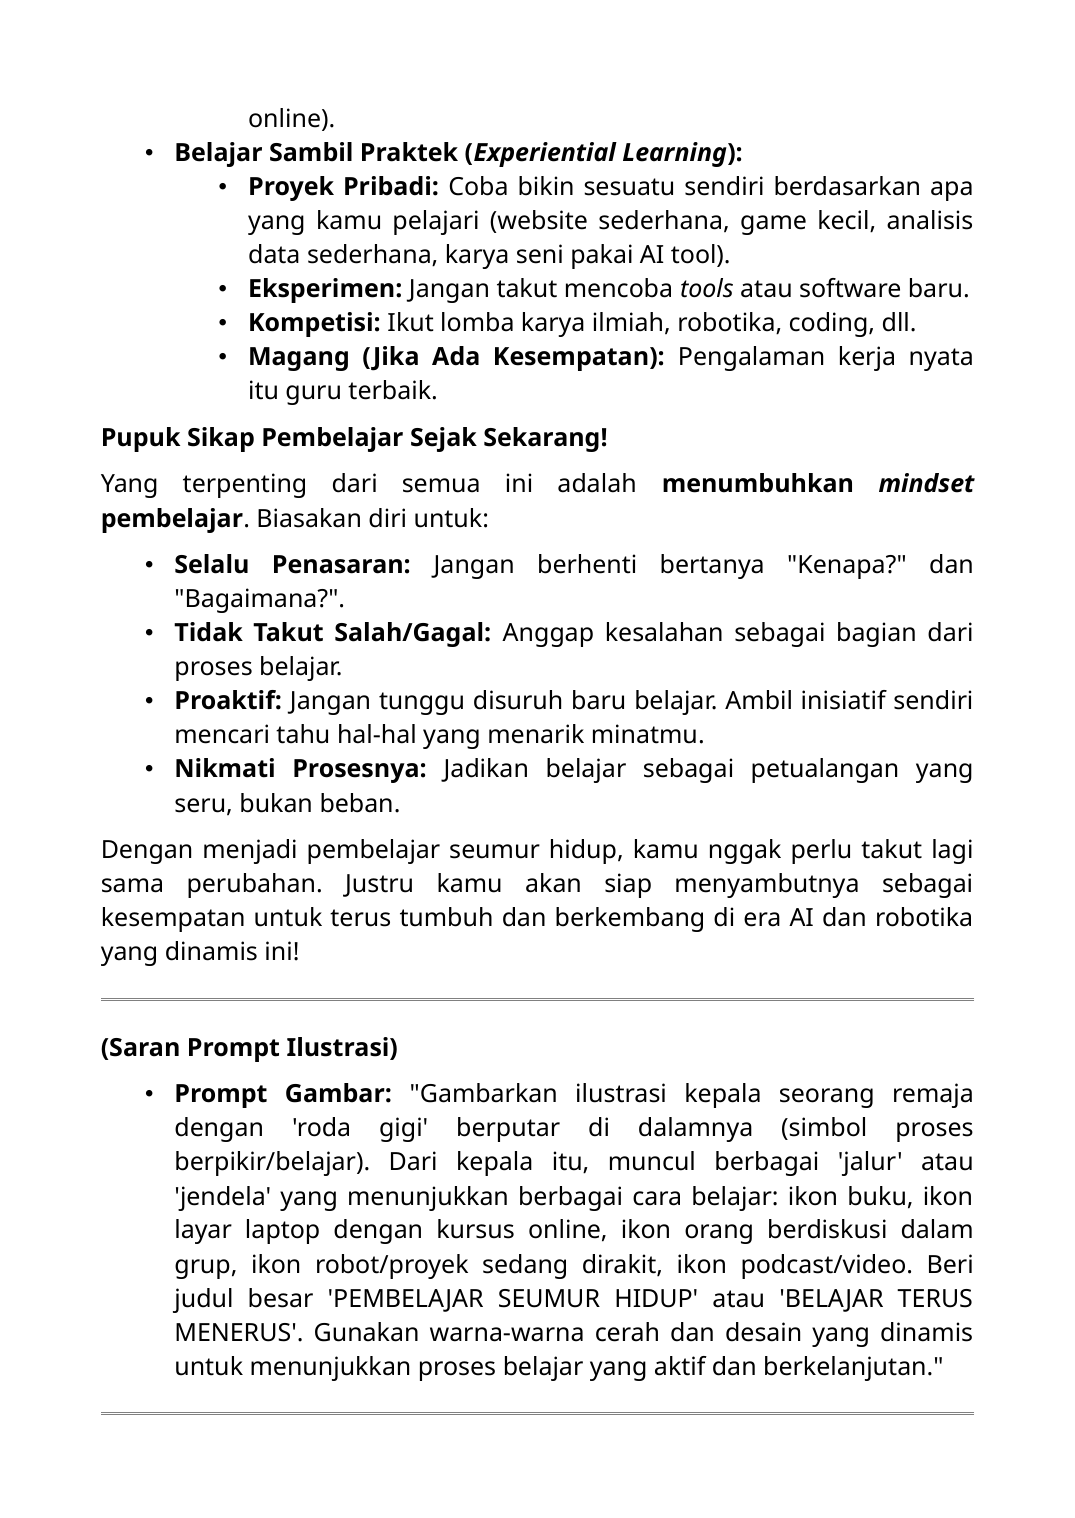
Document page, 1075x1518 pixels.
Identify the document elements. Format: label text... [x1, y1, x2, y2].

text Yang terpenting dari semua ini adalah menumbuhkan mindset pembelajar. Biasakan diri untuk: [101, 466, 974, 534]
list Magang (Jika Ada Kesempatan): Pengalaman kerja nyata itu guru terbaik. [218, 339, 974, 407]
list Kompetisi: Ikut lomba karya ilmiah, robotika, coding, dll. [218, 305, 974, 339]
list Belajar Sambil Praktek (Experiential Learning): [145, 134, 974, 169]
list Selalu Penasaran: Jangan berhenti bertanya "Kenapa?" dan "Bagaimana?". [145, 547, 974, 615]
list Proaktif: Jangan tunggu disuruh baru belajar. Ambil inisiatif sendiri mencari tahu hal-hal yang menarik minatmu. [145, 683, 974, 751]
list Tidak Takut Salah/Gagal: Anggap kesalahan sebagai bagian dari proses belajar. [145, 615, 974, 683]
text (Saran Prompt Ilustrasi) [101, 1029, 974, 1063]
list Nikmati Prosesnya: Jadikan belajar sebagai petualangan yang seru, bukan beban. [145, 751, 974, 819]
text Pupuk Sikap Pembelajar Sejak Sekarang! [101, 419, 974, 454]
list Proyek Pribadi: Coba bikin sesuatu sendiri berdasarkan apa yang kamu pelajari (website sederhana, game kecil, analisis data sederhana, karya seni pakai AI tool). [218, 169, 974, 271]
list Eksperimen: Jangan takut mencoba tools atau software baru. [218, 271, 974, 305]
list Prompt Gambar: "Gambarkan ilustrasi kepala seorang remaja dengan 'roda gigi' berputar di dalamnya (simbol proses berpikir/belajar). Dari kepala itu, muncul berbagai 'jalur' atau 'jendela' yang menunjukkan berbagai cara belajar: ikon buku, ikon layar laptop dengan kursus online, ikon orang berdiskusi dalam grup, ikon robot/proyek sedang dirakit, ikon podcast/video. Beri judul besar 'PEMBELAJAR SEUMUR HIDUP' atau 'BELAJAR TERUS MENERUS'. Gunakan warna-warna cerah dan desain yang dinamis untuk menunjukkan proses belajar yang aktif dan berkelanjutan." [145, 1076, 974, 1382]
list online). [218, 101, 974, 134]
text Dengan menjadi pembelajar seumur hidup, kamu nggak perlu takut lagi sama perubahan. Justru kamu akan siap menyambutnya sebagai kesempatan untuk terus tumbuh dan berkembang di era AI dan robotika yang dinamis ini! [101, 832, 974, 968]
